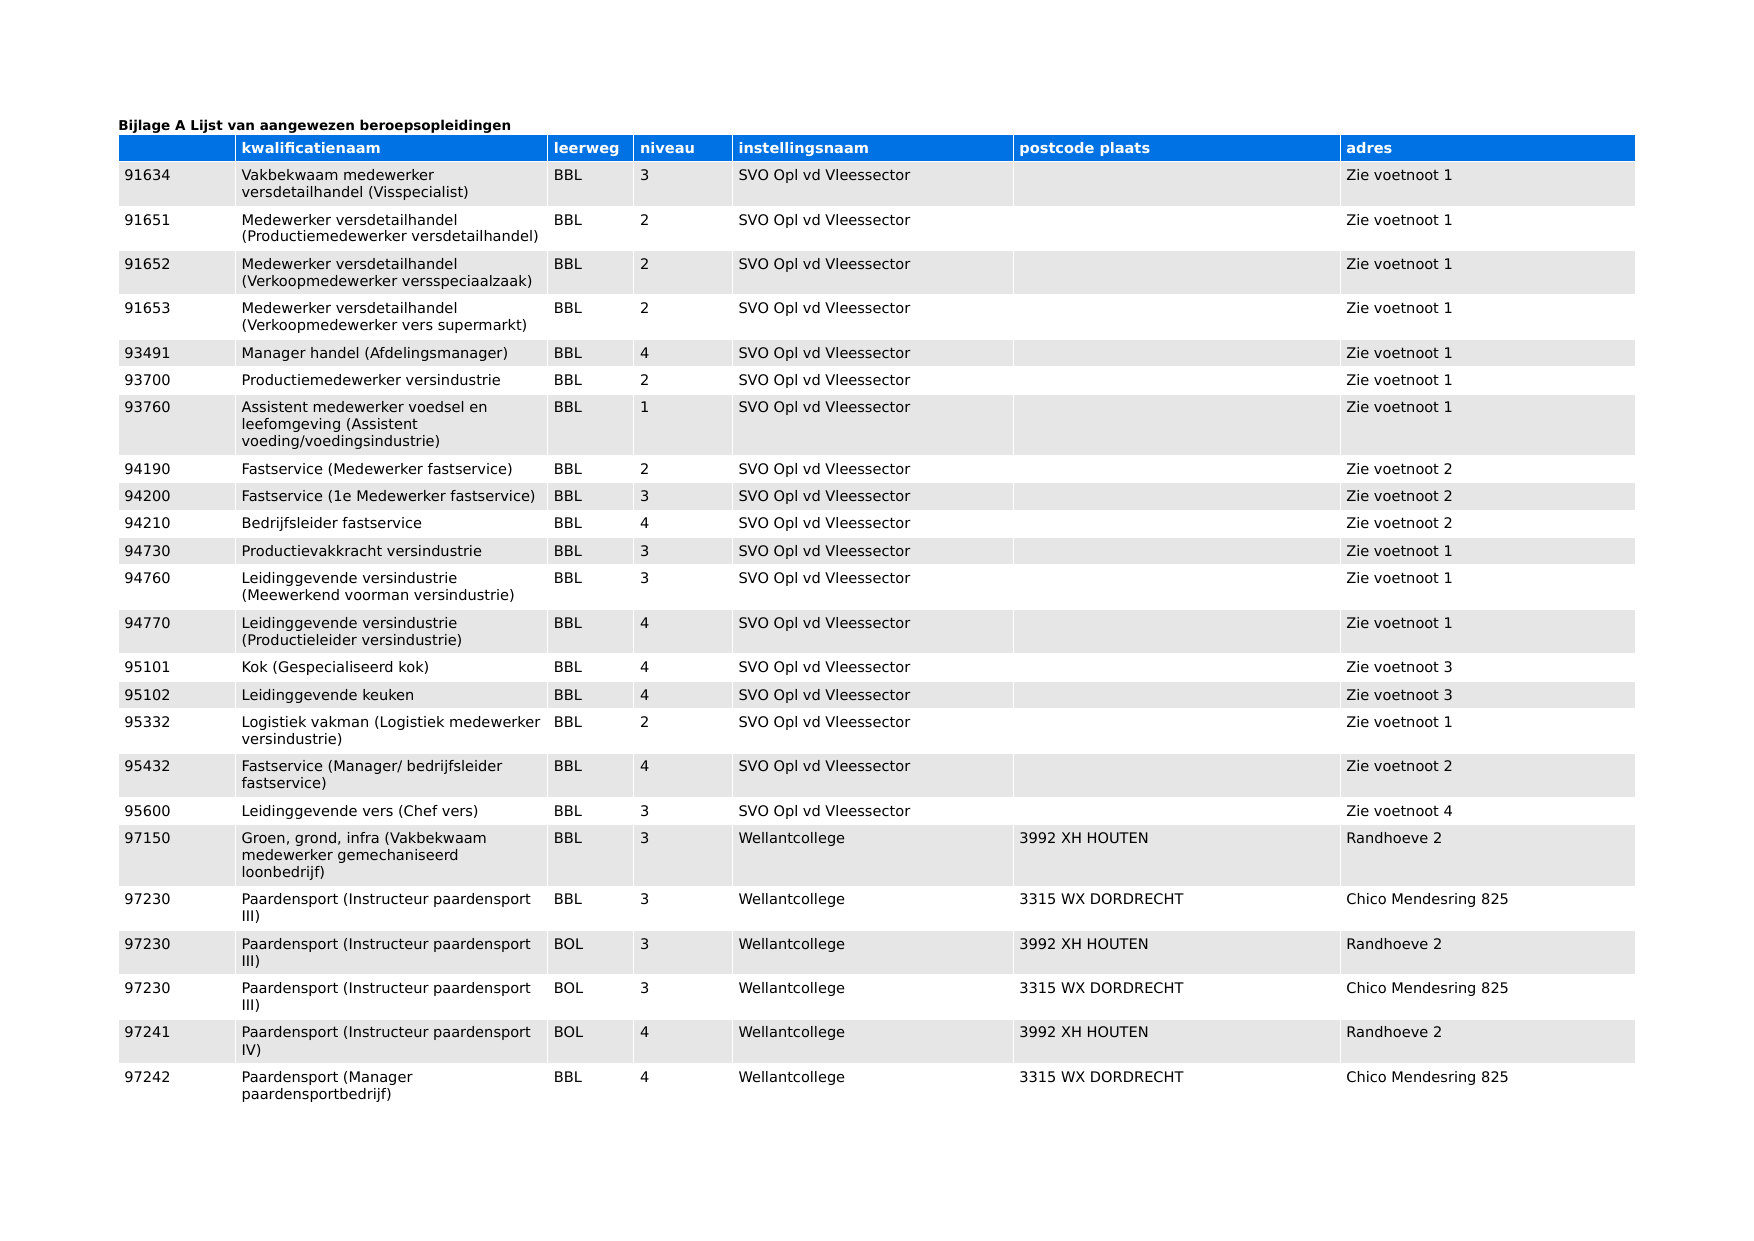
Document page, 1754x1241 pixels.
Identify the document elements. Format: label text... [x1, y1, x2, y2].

table_cell [1014, 340, 1340, 366]
table_cell [1014, 395, 1340, 455]
table_cell Assistent medewerker voedsel en leefomgeving (Assistent voeding/voedingsindustrie) [236, 395, 547, 455]
table_cell Zie voetnoot 3 [1341, 654, 1635, 681]
table_cell Productievakkracht versindustrie [236, 538, 547, 564]
table_cell Leidinggevende versindustrie (Productieleider versindustrie) [236, 610, 547, 653]
table_cell SVO Opl vd Vleessector [733, 340, 1013, 366]
table_cell 94760 [119, 566, 235, 609]
table_cell 94190 [119, 456, 235, 482]
table_cell SVO Opl vd Vleessector [733, 538, 1013, 564]
table_cell BBL [548, 395, 633, 455]
table_cell SVO Opl vd Vleessector [733, 251, 1013, 294]
table_header Bijlage A Lijst van aangewezen beroepsopleidingen [118, 118, 1636, 134]
table_cell SVO Opl vd Vleessector [733, 798, 1013, 824]
table_cell 95432 [119, 754, 235, 797]
table_cell Manager handel (Afdelingsmanager) [236, 340, 547, 366]
table_cell 93491 [119, 340, 235, 366]
table_cell 97242 [119, 1064, 235, 1107]
table_cell Wellantcollege [733, 931, 1013, 974]
table_cell Paardensport (Instructeur paardensport IV) [236, 1020, 547, 1063]
table_cell Chico Mendesring 825 [1341, 975, 1635, 1019]
table_cell 3992 XH HOUTEN [1014, 931, 1340, 974]
table_cell Zie voetnoot 2 [1341, 483, 1635, 510]
table_cell SVO Opl vd Vleessector [733, 566, 1013, 609]
table_cell Wellantcollege [733, 887, 1013, 930]
table_cell SVO Opl vd Vleessector [733, 754, 1013, 797]
table_cell Medewerker versdetailhandel (Verkoopmedewerker vers supermarkt) [236, 295, 547, 339]
table_cell [1014, 538, 1340, 564]
table_cell 4 [634, 654, 732, 681]
table_cell Productiemedewerker versindustrie [236, 367, 547, 393]
table_cell SVO Opl vd Vleessector [733, 456, 1013, 482]
table_cell [1014, 566, 1340, 609]
table_cell Zie voetnoot 2 [1341, 456, 1635, 482]
table_cell 2 [634, 251, 732, 294]
table_cell 91653 [119, 295, 235, 339]
table_cell 91652 [119, 251, 235, 294]
table_cell 3 [634, 483, 732, 510]
table_cell [1014, 511, 1340, 537]
table_cell 95332 [119, 709, 235, 752]
table_cell 4 [634, 754, 732, 797]
table_cell 3992 XH HOUTEN [1014, 1020, 1340, 1063]
table_cell 3 [634, 798, 732, 824]
table_cell Wellantcollege [733, 1020, 1013, 1063]
table_cell [1014, 162, 1340, 206]
table_cell 2 [634, 456, 732, 482]
table_cell Zie voetnoot 1 [1341, 709, 1635, 752]
table_cell BBL [548, 295, 633, 339]
table_cell Paardensport (Instructeur paardensport III) [236, 887, 547, 930]
table_cell Zie voetnoot 1 [1341, 610, 1635, 653]
table_cell [1014, 456, 1340, 482]
table_cell Chico Mendesring 825 [1341, 1064, 1635, 1107]
table_cell 2 [634, 709, 732, 752]
table_cell [1014, 295, 1340, 339]
table_cell 4 [634, 1064, 732, 1107]
table_cell BBL [548, 340, 633, 366]
table_cell Bedrijfsleider fastservice [236, 511, 547, 537]
table_cell BBL [548, 511, 633, 537]
table_cell BBL [548, 709, 633, 752]
table_cell BBL [548, 207, 633, 250]
table_cell Leidinggevende keuken [236, 682, 547, 708]
table_cell 3 [634, 162, 732, 206]
table_cell [1014, 251, 1340, 294]
table_cell BBL [548, 682, 633, 708]
table_cell Wellantcollege [733, 1064, 1013, 1107]
table_cell BBL [548, 566, 633, 609]
table_cell Randhoeve 2 [1341, 931, 1635, 974]
table_cell SVO Opl vd Vleessector [733, 295, 1013, 339]
table_cell Wellantcollege [733, 975, 1013, 1019]
table_cell 95600 [119, 798, 235, 824]
table_cell BBL [548, 1064, 633, 1107]
table_cell SVO Opl vd Vleessector [733, 511, 1013, 537]
table_cell 97230 [119, 887, 235, 930]
table_cell Zie voetnoot 1 [1341, 251, 1635, 294]
table_cell Paardensport (Manager paardensportbedrijf) [236, 1064, 547, 1107]
table_cell 4 [634, 682, 732, 708]
table_cell 2 [634, 207, 732, 250]
table_cell [1014, 367, 1340, 393]
table_cell 93700 [119, 367, 235, 393]
table_cell 91634 [119, 162, 235, 206]
table_cell 1 [634, 395, 732, 455]
table_cell Zie voetnoot 1 [1341, 207, 1635, 250]
table_cell 4 [634, 610, 732, 653]
table_cell SVO Opl vd Vleessector [733, 483, 1013, 510]
table_cell Zie voetnoot 2 [1341, 511, 1635, 537]
table_cell Fastservice (1e Medewerker fastservice) [236, 483, 547, 510]
table_cell Zie voetnoot 1 [1341, 295, 1635, 339]
table_cell [1014, 682, 1340, 708]
table_cell 3 [634, 825, 732, 886]
table_cell BOL [548, 975, 633, 1019]
table_cell 94200 [119, 483, 235, 510]
table_cell Zie voetnoot 4 [1341, 798, 1635, 824]
table_cell 97230 [119, 975, 235, 1019]
table_cell BBL [548, 251, 633, 294]
table_cell [1014, 754, 1340, 797]
table_cell instellingsnaam [733, 135, 1013, 161]
table_cell Groen, grond, infra (Vakbekwaam medewerker gemechaniseerd loonbedrijf) [236, 825, 547, 886]
table_cell 4 [634, 511, 732, 537]
table_cell 94210 [119, 511, 235, 537]
table_cell BBL [548, 538, 633, 564]
table_cell Wellantcollege [733, 825, 1013, 886]
table_cell Leidinggevende vers (Chef vers) [236, 798, 547, 824]
table_cell 3992 XH HOUTEN [1014, 825, 1340, 886]
table_cell Fastservice (Manager/ bedrijfsleider fastservice) [236, 754, 547, 797]
table_cell Paardensport (Instructeur paardensport III) [236, 931, 547, 974]
table_cell Zie voetnoot 1 [1341, 162, 1635, 206]
table_cell Zie voetnoot 1 [1341, 340, 1635, 366]
table_cell BBL [548, 887, 633, 930]
table_cell Zie voetnoot 3 [1341, 682, 1635, 708]
table_cell Vakbekwaam medewerker versdetailhandel (Visspecialist) [236, 162, 547, 206]
table_cell Randhoeve 2 [1341, 1020, 1635, 1063]
table_cell 94770 [119, 610, 235, 653]
table_cell BBL [548, 754, 633, 797]
table_cell 95102 [119, 682, 235, 708]
table_cell BBL [548, 483, 633, 510]
table_cell 2 [634, 295, 732, 339]
table_cell 93760 [119, 395, 235, 455]
table_cell 95101 [119, 654, 235, 681]
table_cell Zie voetnoot 2 [1341, 754, 1635, 797]
table_cell [1014, 798, 1340, 824]
table_cell BBL [548, 825, 633, 886]
table_cell BBL [548, 798, 633, 824]
table_cell [1014, 610, 1340, 653]
table_cell 91651 [119, 207, 235, 250]
table_cell niveau [634, 135, 732, 161]
table_cell SVO Opl vd Vleessector [733, 654, 1013, 681]
table_cell [1014, 709, 1340, 752]
table_cell 3 [634, 538, 732, 564]
table_cell BBL [548, 456, 633, 482]
table_cell Chico Mendesring 825 [1341, 887, 1635, 930]
table_cell SVO Opl vd Vleessector [733, 207, 1013, 250]
table_cell BBL [548, 654, 633, 681]
table_cell Medewerker versdetailhandel (Verkoopmedewerker versspeciaalzaak) [236, 251, 547, 294]
table_cell 3 [634, 975, 732, 1019]
table_cell 3 [634, 931, 732, 974]
table_cell Zie voetnoot 1 [1341, 367, 1635, 393]
table_cell Zie voetnoot 1 [1341, 566, 1635, 609]
table_cell leerweg [548, 135, 633, 161]
table_cell 97150 [119, 825, 235, 886]
table_cell 2 [634, 367, 732, 393]
table_cell [1014, 207, 1340, 250]
table_cell 97241 [119, 1020, 235, 1063]
table_cell SVO Opl vd Vleessector [733, 162, 1013, 206]
table_cell BBL [548, 162, 633, 206]
table_cell adres [1341, 135, 1635, 161]
table_cell 94730 [119, 538, 235, 564]
table_cell SVO Opl vd Vleessector [733, 709, 1013, 752]
table_cell kwalificatienaam [236, 135, 547, 161]
table_cell BBL [548, 610, 633, 653]
table_cell postcode plaats [1014, 135, 1340, 161]
table_cell BOL [548, 931, 633, 974]
table_cell Leidinggevende versindustrie (Meewerkend voorman versindustrie) [236, 566, 547, 609]
table_cell Fastservice (Medewerker fastservice) [236, 456, 547, 482]
table_cell SVO Opl vd Vleessector [733, 610, 1013, 653]
table_cell Paardensport (Instructeur paardensport III) [236, 975, 547, 1019]
table_cell 97230 [119, 931, 235, 974]
table_cell 4 [634, 340, 732, 366]
table_cell Medewerker versdetailhandel (Productiemedewerker versdetailhandel) [236, 207, 547, 250]
table_cell SVO Opl vd Vleessector [733, 367, 1013, 393]
table_cell Zie voetnoot 1 [1341, 395, 1635, 455]
table_cell Logistiek vakman (Logistiek medewerker versindustrie) [236, 709, 547, 752]
table_cell [1014, 654, 1340, 681]
table_cell Zie voetnoot 1 [1341, 538, 1635, 564]
table_cell SVO Opl vd Vleessector [733, 682, 1013, 708]
table_cell 3315 WX DORDRECHT [1014, 975, 1340, 1019]
table_cell BBL [548, 367, 633, 393]
table_cell [1014, 483, 1340, 510]
table_cell 3315 WX DORDRECHT [1014, 887, 1340, 930]
table_cell SVO Opl vd Vleessector [733, 395, 1013, 455]
table_cell [119, 135, 235, 161]
table_cell 4 [634, 1020, 732, 1063]
table_cell Randhoeve 2 [1341, 825, 1635, 886]
table_cell 3 [634, 887, 732, 930]
table_cell BOL [548, 1020, 633, 1063]
table_cell Kok (Gespecialiseerd kok) [236, 654, 547, 681]
table_cell 3 [634, 566, 732, 609]
table_cell 3315 WX DORDRECHT [1014, 1064, 1340, 1107]
